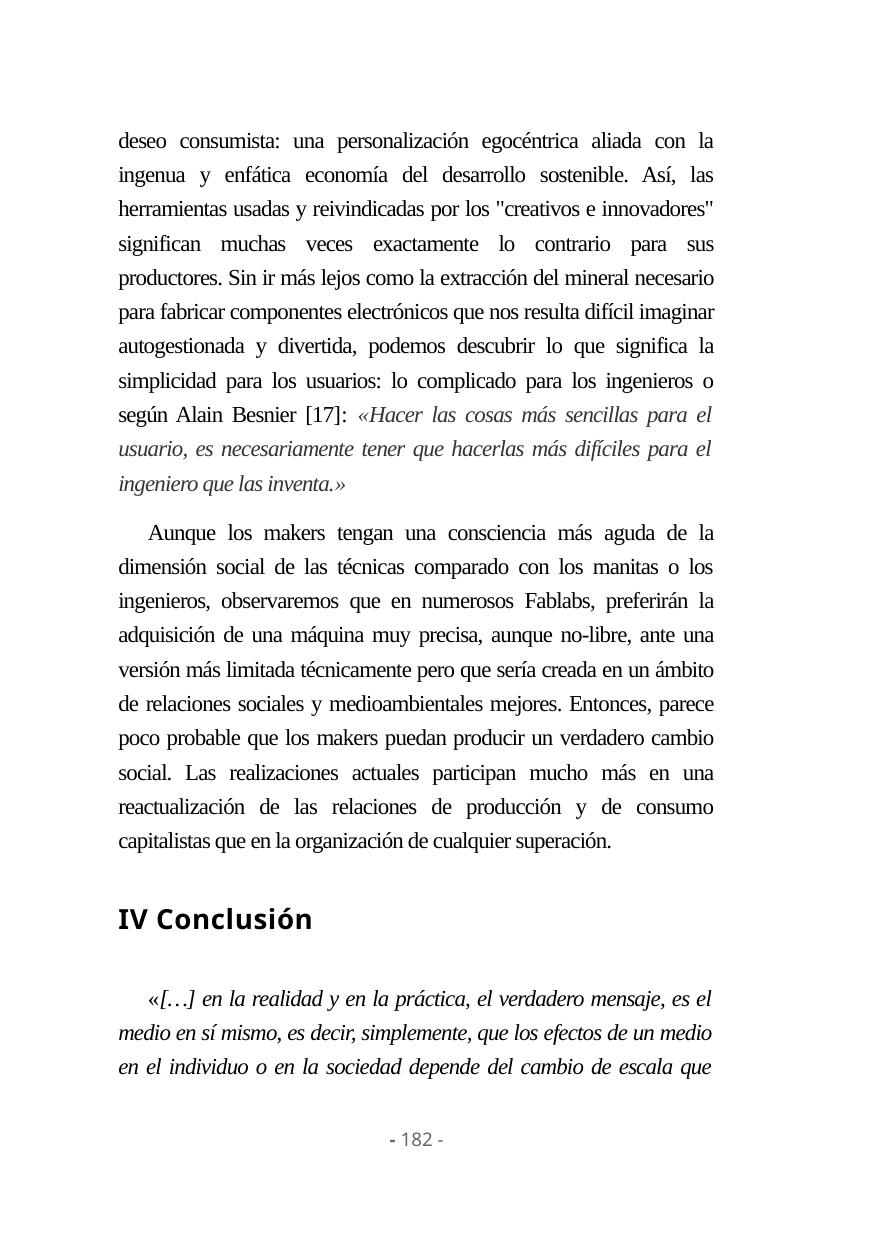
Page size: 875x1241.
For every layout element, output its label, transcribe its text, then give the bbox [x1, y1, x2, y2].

subtitle IV Conclusión [118, 899, 714, 937]
text deseo consumista: una personalización egocéntrica aliada con la ingenua y enfática economía del desarrollo sostenible. Así, las herramientas usadas y reivindicadas por los "creativos e innovadores" significan muchas veces exactamente lo contrario para sus productores. Sin ir más lejos como la extracción del mineral necesario para fabricar componentes electrónicos que nos resulta difícil imaginar autogestionada y divertida, podemos descubrir lo que significa la simplicidad para los usuarios: lo complicado para los ingenieros o según Alain Besnier [17]: «Hacer las cosas más sencillas para el usuario, es necesariamente tener que hacerlas más difíciles para el ingeniero que las inventa.» [118, 121, 714, 498]
text Aunque los makers tengan una consciencia más aguda de la dimensión social de las técnicas comparado con los manitas o los ingenieros, observaremos que en numerosos Fablabs, preferirán la adquisición de una máquina muy precisa, aunque no-libre, ante una versión más limitada técnicamente pero que sería creada en un ámbito de relaciones sociales y medioambientales mejores. Entonces, parece poco probable que los makers puedan producir un verdadero cambio social. Las realizaciones actuales participan mucho más en una reactualización de las relaciones de producción y de consumo capitalistas que en la organización de cualquier superación. [118, 513, 714, 855]
text «[…] en la realidad y en la práctica, el verdadero mensaje, es el medio en sí mismo, es decir, simplemente, que los efectos de un medio en el individuo o en la sociedad depende del cambio de escala que [118, 979, 714, 1081]
